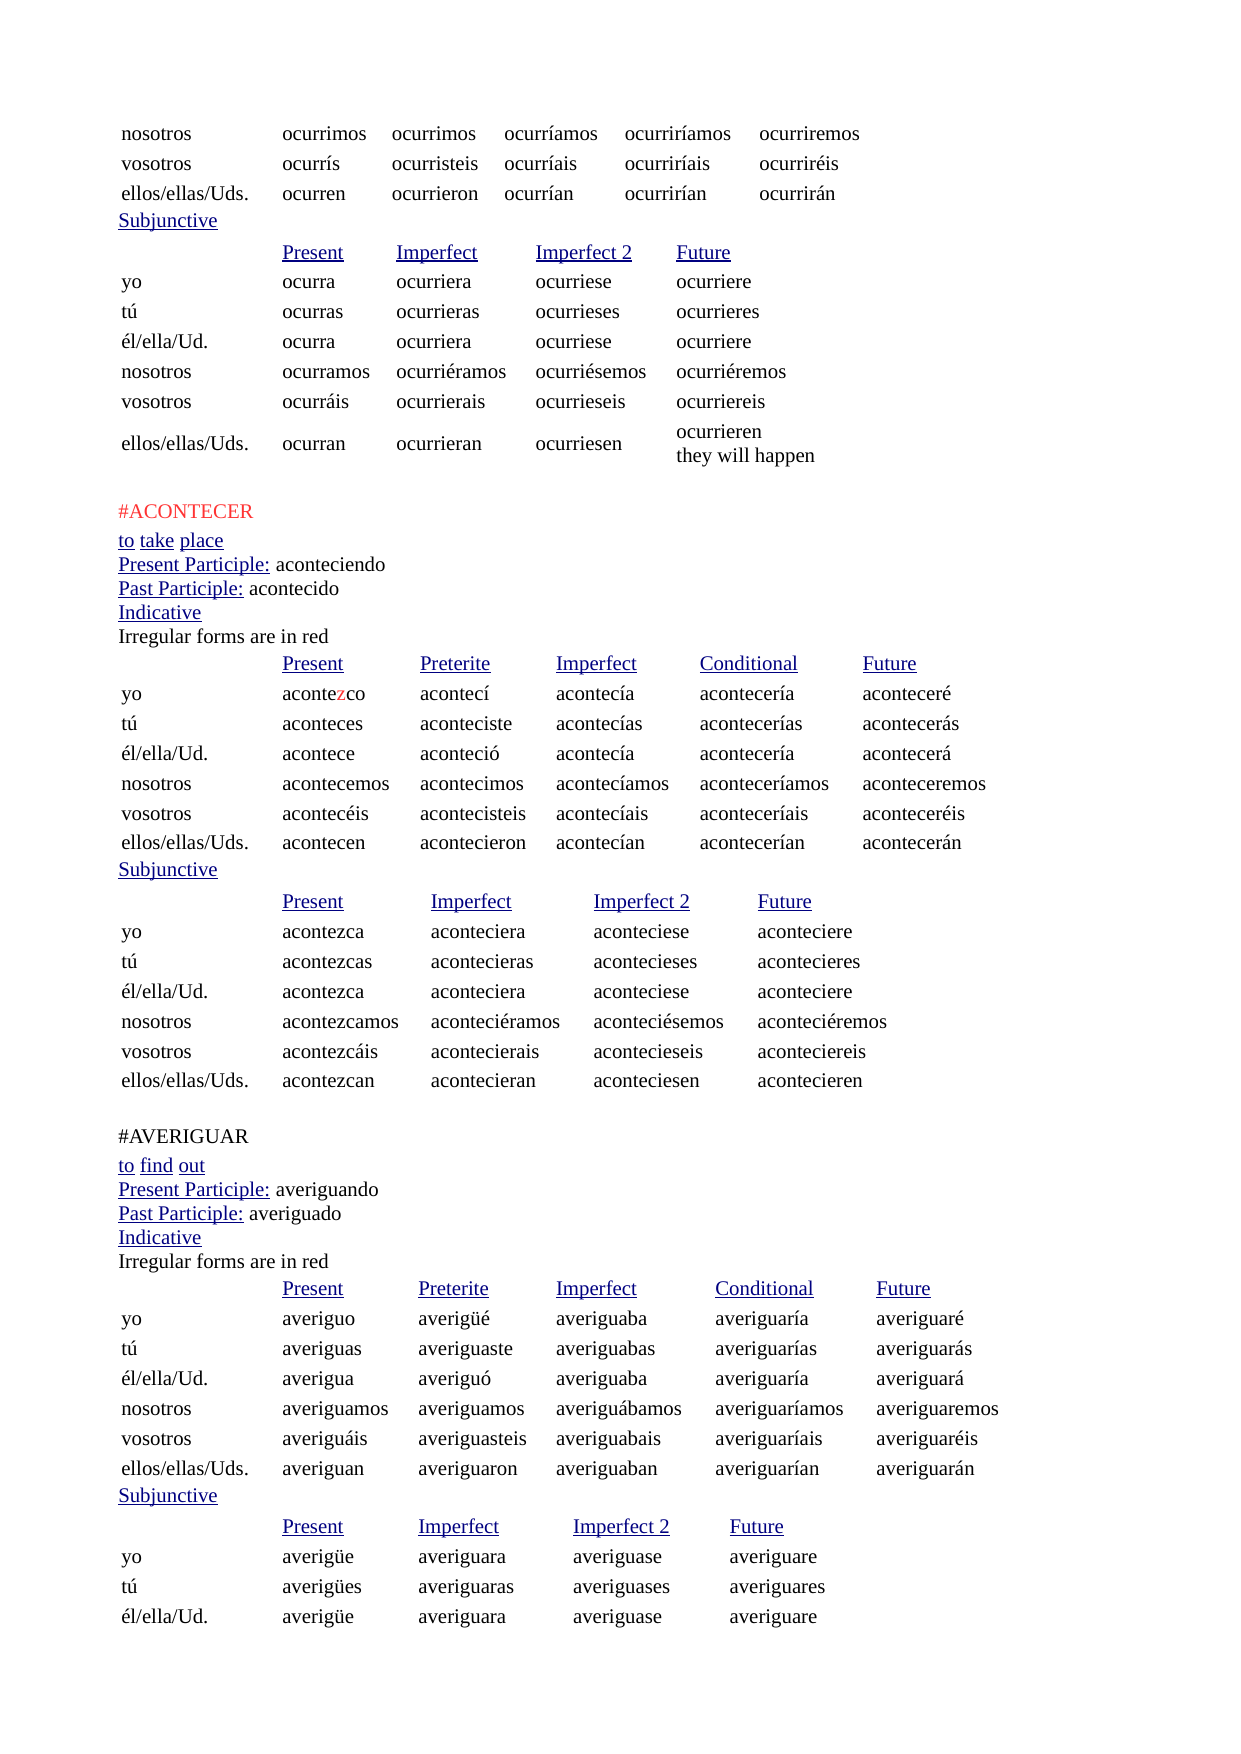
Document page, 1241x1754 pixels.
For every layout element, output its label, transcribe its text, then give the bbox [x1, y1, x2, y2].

table_cell acontecieseis [590, 1036, 754, 1066]
table_cell aconteciste [417, 708, 553, 738]
table_cell ocurrimos [279, 118, 389, 148]
table_header [118, 1274, 279, 1303]
table_cell averigüe [279, 1601, 415, 1631]
table_cell averiguase [570, 1541, 726, 1571]
table_cell averiguaban [553, 1453, 712, 1483]
table_cell averiguare [726, 1541, 886, 1571]
text Indicative [118, 600, 1122, 624]
table_cell yo [118, 267, 279, 296]
table_cell acontecía [553, 738, 697, 768]
table_cell acontecías [553, 708, 697, 738]
table_cell averiguabas [553, 1333, 712, 1363]
table_cell acontecí [417, 678, 553, 708]
table_cell ocurrieran [393, 416, 532, 470]
table_cell ocurrieron [389, 178, 501, 208]
table_cell acontecerá [859, 738, 1020, 768]
table_cell ocurriere [673, 267, 853, 296]
text Past Participle: averiguado [118, 1201, 1122, 1225]
text Present Participle: aconteciendo [118, 552, 1122, 576]
table_cell ellos/ellas/Uds. [118, 178, 279, 208]
table_cell averiguara [415, 1541, 570, 1571]
table_cell aconteciera [428, 916, 590, 946]
table_cell ocurrieses [533, 296, 673, 326]
table_header [118, 648, 279, 678]
table_cell acontezcáis [279, 1036, 428, 1066]
table_cell ocurriremos [756, 118, 889, 148]
table_cell yo [118, 1541, 279, 1571]
table_cell acontecieses [590, 946, 754, 976]
table_cell acontecisteis [417, 798, 553, 827]
table_cell tú [118, 296, 279, 326]
table_header Imperfect 2 [533, 237, 673, 267]
table_cell él/ella/Ud. [118, 1601, 279, 1631]
table_cell averigüé [415, 1303, 553, 1333]
table_cell acontecieran [428, 1066, 590, 1095]
table_cell yo [118, 678, 279, 708]
table_cell acontecía [553, 678, 697, 708]
table_header Future [859, 648, 1020, 678]
table_cell ocurrirán [756, 178, 889, 208]
table_header Future [673, 237, 853, 267]
table_cell averiguase [570, 1601, 726, 1631]
table_cell ocurrieras [393, 296, 532, 326]
table_cell ocurriera [393, 267, 532, 296]
table_cell aconteció [417, 738, 553, 768]
table_cell acontecemos [279, 768, 417, 797]
table_cell averiguaría [712, 1303, 873, 1333]
table_cell nosotros [118, 356, 279, 386]
table_cell ocurristeis [389, 148, 501, 178]
table_cell tú [118, 1571, 279, 1601]
table_cell ellos/ellas/Uds. [118, 828, 279, 857]
table_cell acontecería [697, 678, 859, 708]
table_cell aconteciere [755, 976, 922, 1006]
table_cell ocurrís [279, 148, 389, 178]
table_cell acontecieron [417, 828, 553, 857]
table_cell acontece [279, 738, 417, 768]
table_cell ocurrirían [622, 178, 756, 208]
table_cell ocurriesen [533, 416, 673, 470]
table_cell ocurríamos [501, 118, 622, 148]
table_cell ocurriéramos [393, 356, 532, 386]
table_cell aconteciere [755, 916, 922, 946]
table_cell averigües [279, 1571, 415, 1601]
text #ACONTECER [118, 499, 1122, 523]
table_cell acontecerás [859, 708, 1020, 738]
table_cell averiguaré [873, 1303, 1033, 1333]
table_cell ocurrieren they will happen [673, 416, 853, 470]
table_cell averiguamos [279, 1393, 415, 1423]
table_cell averigüe [279, 1541, 415, 1571]
table_cell acontezcamos [279, 1006, 428, 1036]
table_cell averiguarán [873, 1453, 1033, 1483]
text to take place [118, 528, 1122, 552]
table_cell acontecieres [755, 946, 922, 976]
table_cell averiguaríamos [712, 1393, 873, 1423]
table_cell yo [118, 916, 279, 946]
table_cell acontecería [697, 738, 859, 768]
table_cell averiguarás [873, 1333, 1033, 1363]
table_cell ocurríais [501, 148, 622, 178]
table_cell averiguares [726, 1571, 886, 1601]
table_cell ocurriréis [756, 148, 889, 178]
table_cell averiguáis [279, 1423, 415, 1453]
table_cell acontecerán [859, 828, 1020, 857]
table_cell averiguas [279, 1333, 415, 1363]
table_cell acontecíamos [553, 768, 697, 797]
table_cell tú [118, 1333, 279, 1363]
text #AVERIGUAR [118, 1124, 1122, 1148]
text Subjunctive [118, 1483, 1122, 1507]
table_cell ocurriríamos [622, 118, 756, 148]
table_cell averiguasteis [415, 1423, 553, 1453]
table_cell ocurra [279, 326, 393, 356]
table_cell ocurrieres [673, 296, 853, 326]
table_cell ellos/ellas/Uds. [118, 416, 279, 470]
table_cell acontecían [553, 828, 697, 857]
table_header Imperfect 2 [570, 1512, 726, 1541]
table_cell acontecíais [553, 798, 697, 827]
table_header Imperfect [415, 1512, 570, 1541]
table_cell ocurriere [673, 326, 853, 356]
table_header Present [279, 237, 393, 267]
table_cell aconteceremos [859, 768, 1020, 797]
text Irregular forms are in red [118, 1249, 1122, 1273]
table_cell acontecerías [697, 708, 859, 738]
table_cell averigua [279, 1363, 415, 1393]
table_cell averiguaba [553, 1363, 712, 1393]
table_cell tú [118, 708, 279, 738]
table_cell él/ella/Ud. [118, 326, 279, 356]
text Subjunctive [118, 857, 1122, 881]
table_cell averiguarías [712, 1333, 873, 1363]
table_header Future [726, 1512, 886, 1541]
table_cell averiguo [279, 1303, 415, 1333]
table_cell aconteciésemos [590, 1006, 754, 1036]
table_header Imperfect [553, 648, 697, 678]
table_cell acontezcas [279, 946, 428, 976]
table_cell averiguamos [415, 1393, 553, 1423]
table_cell aconteciera [428, 976, 590, 1006]
table_header Present [279, 648, 417, 678]
table_cell aconteceríais [697, 798, 859, 827]
table_cell vosotros [118, 1036, 279, 1066]
table_cell ocurramos [279, 356, 393, 386]
table_cell aconteceríamos [697, 768, 859, 797]
table_cell acontecen [279, 828, 417, 857]
table_header Future [873, 1274, 1033, 1303]
table_cell ocurriereis [673, 386, 853, 416]
table_cell nosotros [118, 768, 279, 797]
table_cell aconteceréis [859, 798, 1020, 827]
text Indicative [118, 1225, 1122, 1249]
table_cell acontecierais [428, 1036, 590, 1066]
table_cell averiguabais [553, 1423, 712, 1453]
table_header Conditional [712, 1274, 873, 1303]
table_cell averiguará [873, 1363, 1033, 1393]
table_cell él/ella/Ud. [118, 1363, 279, 1393]
table_cell vosotros [118, 798, 279, 827]
table_cell ocurran [279, 416, 393, 470]
text Present Participle: averiguando [118, 1177, 1122, 1201]
table_cell ellos/ellas/Uds. [118, 1066, 279, 1095]
table_cell ocurráis [279, 386, 393, 416]
table_cell ocurra [279, 267, 393, 296]
table_cell acontecerían [697, 828, 859, 857]
table_cell ellos/ellas/Uds. [118, 1453, 279, 1483]
table_cell averiguan [279, 1453, 415, 1483]
table_cell averiguaréis [873, 1423, 1033, 1453]
table_cell ocurrían [501, 178, 622, 208]
table_cell nosotros [118, 1006, 279, 1036]
table_cell ocurriéremos [673, 356, 853, 386]
table_cell acontecéis [279, 798, 417, 827]
table_cell averiguaras [415, 1571, 570, 1601]
table_cell vosotros [118, 148, 279, 178]
table_cell averiguaría [712, 1363, 873, 1393]
table_cell ocurren [279, 178, 389, 208]
table_cell ocurriese [533, 326, 673, 356]
table_cell averiguaremos [873, 1393, 1033, 1423]
table_header [118, 1512, 279, 1541]
table_cell averiguaron [415, 1453, 553, 1483]
table_header [118, 237, 279, 267]
text Subjunctive [118, 208, 1122, 232]
table_cell acontezca [279, 976, 428, 1006]
table_cell averiguaríais [712, 1423, 873, 1453]
table_header Future [755, 886, 922, 916]
table_cell ocurrierais [393, 386, 532, 416]
table_cell nosotros [118, 118, 279, 148]
table_cell averiguases [570, 1571, 726, 1601]
table_header Present [279, 1274, 415, 1303]
table_cell ocurriera [393, 326, 532, 356]
table_cell ocurrieseis [533, 386, 673, 416]
table_cell acontezca [279, 916, 428, 946]
table_cell acontezco [279, 678, 417, 708]
table_cell averiguarían [712, 1453, 873, 1483]
table_cell ocurrimos [389, 118, 501, 148]
table_cell ocurriésemos [533, 356, 673, 386]
table_cell aconteces [279, 708, 417, 738]
table_header Present [279, 1512, 415, 1541]
table_cell averiguó [415, 1363, 553, 1393]
table_cell aconteciéramos [428, 1006, 590, 1036]
table_header Imperfect [428, 886, 590, 916]
table_cell averiguara [415, 1601, 570, 1631]
table_cell aconteciese [590, 916, 754, 946]
table_cell aconteciéremos [755, 1006, 922, 1036]
text Past Participle: acontecido [118, 576, 1122, 600]
table_cell ocurriese [533, 267, 673, 296]
table_cell vosotros [118, 1423, 279, 1453]
table_header Conditional [697, 648, 859, 678]
table_cell tú [118, 946, 279, 976]
table_cell yo [118, 1303, 279, 1333]
table_cell acontezcan [279, 1066, 428, 1095]
table_header Imperfect [553, 1274, 712, 1303]
table_cell averiguaba [553, 1303, 712, 1333]
table_cell acontecimos [417, 768, 553, 797]
table_header Preterite [417, 648, 553, 678]
table_cell vosotros [118, 386, 279, 416]
text to find out [118, 1153, 1122, 1177]
table_cell acontecieras [428, 946, 590, 976]
table_cell nosotros [118, 1393, 279, 1423]
table_cell aconteciesen [590, 1066, 754, 1095]
table_cell aconteceré [859, 678, 1020, 708]
table_cell él/ella/Ud. [118, 976, 279, 1006]
table_header Imperfect [393, 237, 532, 267]
table_header Present [279, 886, 428, 916]
table_cell averiguare [726, 1601, 886, 1631]
text Irregular forms are in red [118, 624, 1122, 648]
table_cell ocurras [279, 296, 393, 326]
table_cell acontecieren [755, 1066, 922, 1095]
table_cell aconteciese [590, 976, 754, 1006]
table_header Preterite [415, 1274, 553, 1303]
table_cell ocurriríais [622, 148, 756, 178]
table_header [118, 886, 279, 916]
table_cell averiguaste [415, 1333, 553, 1363]
table_cell él/ella/Ud. [118, 738, 279, 768]
table_cell aconteciereis [755, 1036, 922, 1066]
table_header Imperfect 2 [590, 886, 754, 916]
table_cell averiguábamos [553, 1393, 712, 1423]
